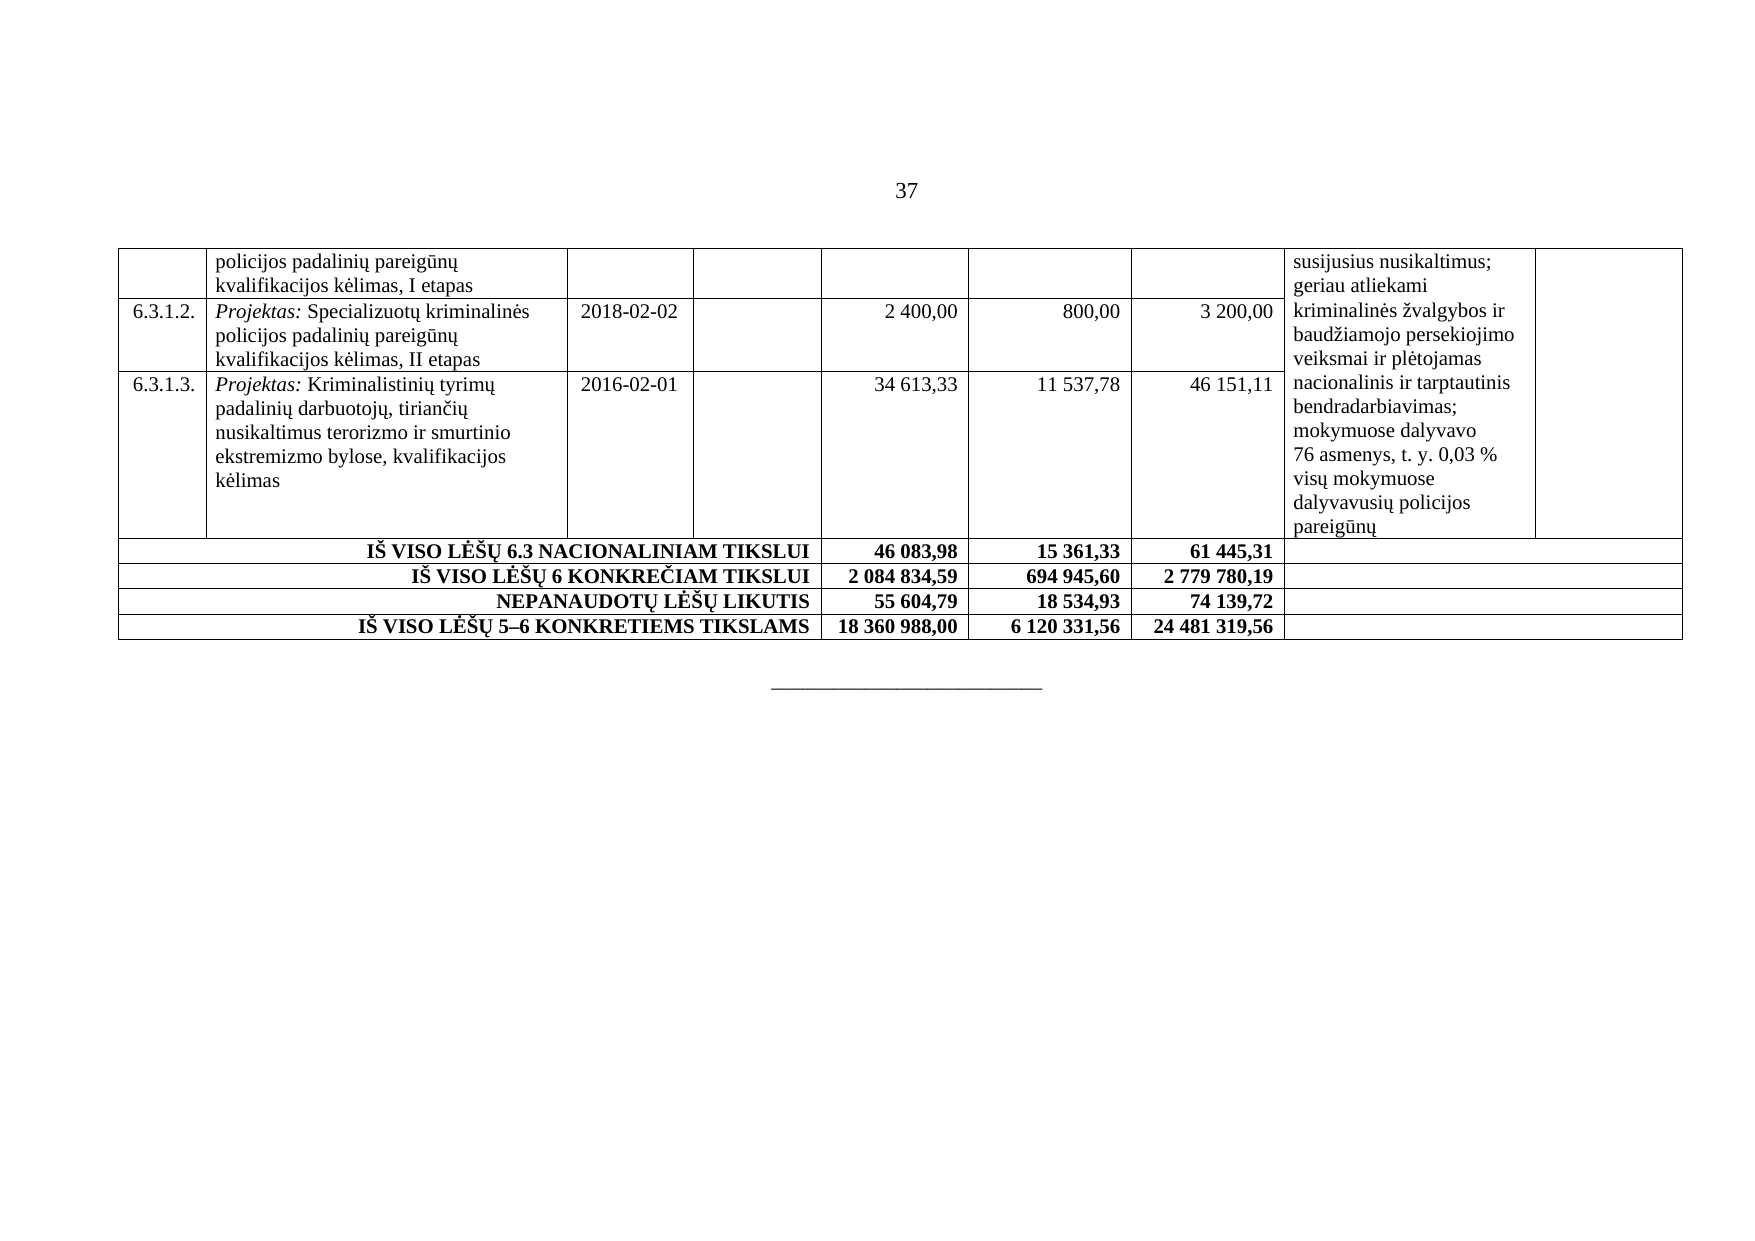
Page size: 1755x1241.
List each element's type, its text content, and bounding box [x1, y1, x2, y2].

table_cell [694, 372, 821, 538]
table_cell [694, 249, 821, 297]
table_cell 15 361,33 [969, 539, 1131, 563]
table_cell 3 200,00 [1132, 299, 1284, 371]
table_cell susijusius nusikaltimus; geriau atliekami kriminalinės žvalgybos ir baudžiamojo persekiojimo veiksmai ir plėtojamas nacionalinis ir tarptautinis bendradarbiavimas; mokymuose dalyvavo 76 asmenys, t. y. 0,03 % visų mokymuose dalyvavusių policijos pareigūnų [1285, 249, 1535, 538]
table_cell [969, 249, 1131, 297]
table_cell 2016-02-01 [568, 372, 693, 538]
table_cell 6.3.1.2. [119, 299, 206, 371]
table_cell [119, 249, 206, 297]
table_cell 46 083,98 [822, 539, 968, 563]
table_cell Projektas: Specializuotų kriminalinės policijos padalinių pareigūnų kvalifikacijos kėlimas, II etapas [207, 299, 567, 371]
table_cell [1132, 249, 1284, 297]
table_cell [568, 249, 693, 297]
table_cell [1285, 589, 1682, 613]
table_cell 2 400,00 [822, 299, 968, 371]
table_cell IŠ VISO LĖŠŲ 6 KONKREČIAM TIKSLUI [119, 564, 821, 588]
table_cell 11 537,78 [969, 372, 1131, 538]
table_cell 74 139,72 [1132, 589, 1284, 613]
table_cell [1285, 564, 1682, 588]
table_cell 55 604,79 [822, 589, 968, 613]
text __________________________ [118, 668, 1695, 692]
table_cell IŠ VISO LĖŠŲ 5–6 KONKRETIEMS TIKSLAMS [119, 615, 821, 638]
table_cell 24 481 319,56 [1132, 615, 1284, 638]
table_cell 34 613,33 [822, 372, 968, 538]
table_cell policijos padalinių pareigūnų kvalifikacijos kėlimas, I etapas [207, 249, 567, 297]
table_cell 2 779 780,19 [1132, 564, 1284, 588]
table_cell IŠ VISO LĖŠŲ 6.3 NACIONALINIAM TIKSLUI [119, 539, 821, 563]
table_cell [1536, 249, 1682, 538]
table_cell Projektas: Kriminalistinių tyrimų padalinių darbuotojų, tiriančių nusikaltimus terorizmo ir smurtinio ekstremizmo bylose, kvalifikacijos kėlimas [207, 372, 567, 538]
table_cell 2018-02-02 [568, 299, 693, 371]
table_cell [822, 249, 968, 297]
table_cell 6.3.1.3. [119, 372, 206, 538]
table_cell 800,00 [969, 299, 1131, 371]
table_cell 61 445,31 [1132, 539, 1284, 563]
table_cell 694 945,60 [969, 564, 1131, 588]
table_cell [694, 299, 821, 371]
table_cell 18 360 988,00 [822, 615, 968, 638]
table_cell [1285, 615, 1682, 638]
table_cell NEPANAUDOTŲ LĖŠŲ LIKUTIS [119, 589, 821, 613]
table_cell 18 534,93 [969, 589, 1131, 613]
table_cell [1285, 539, 1682, 563]
table_cell 46 151,11 [1132, 372, 1284, 538]
table_cell 2 084 834,59 [822, 564, 968, 588]
table_cell 6 120 331,56 [969, 615, 1131, 638]
